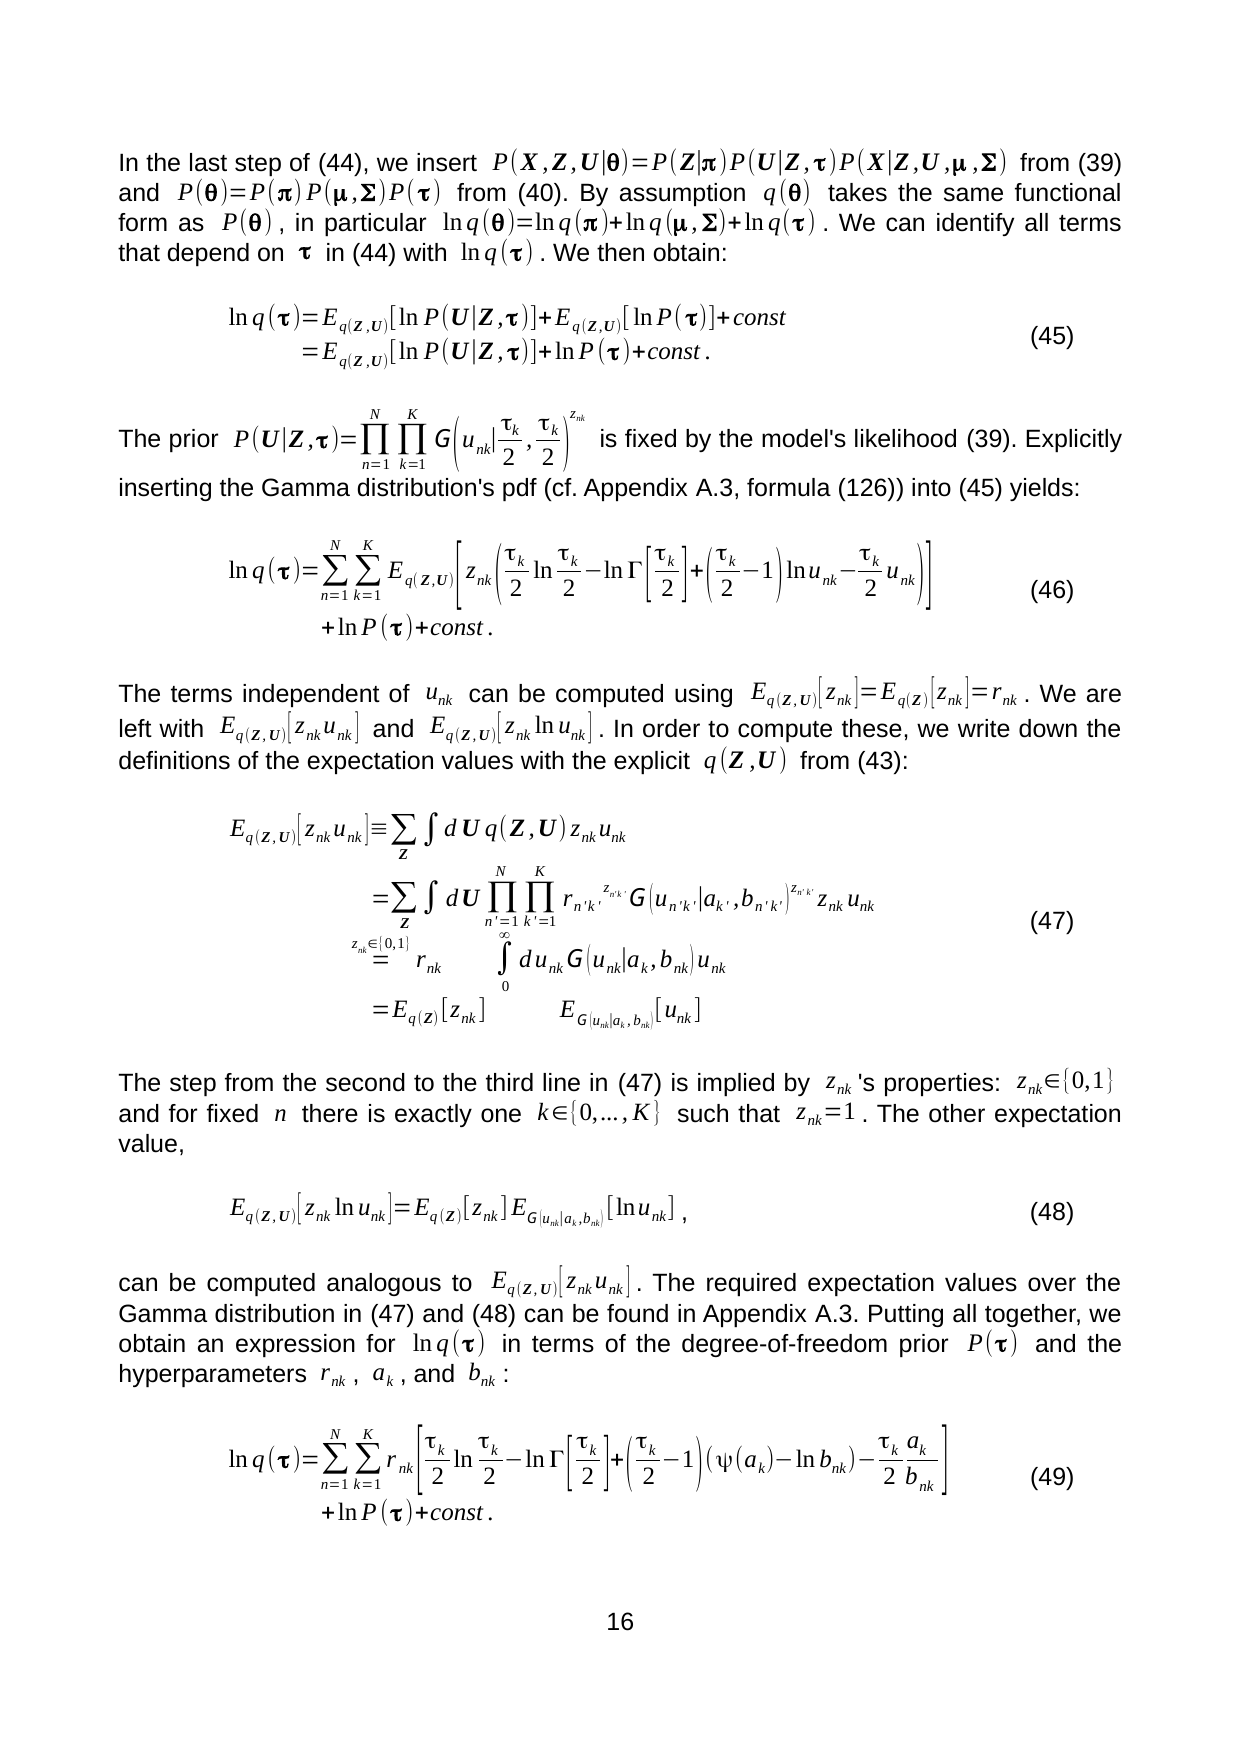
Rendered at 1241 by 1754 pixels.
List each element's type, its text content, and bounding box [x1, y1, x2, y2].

table_header [217, 531, 1024, 647]
table_header [118, 531, 217, 647]
text The step from the second to the third line in (47) is implied by 's properties: and for fixed there is exactly one such that . The other expectation value, [118, 1066, 1122, 1158]
table_header (47) [1024, 804, 1123, 1037]
table_header , [216, 1187, 1024, 1236]
text In the last step of (44), we insert from (39) and from (40). By assumption takes the same functional form as , in particular . We can identify all terms that depend on in (44) with . We then obtain: [118, 147, 1122, 267]
table_header [217, 296, 1024, 375]
table_header (46) [1024, 531, 1123, 647]
text The terms independent of can be computed using . We are left with and . In order to compute these, we write down the definitions of the expectation values with the explicit from (43): [118, 676, 1122, 775]
table_header [118, 296, 217, 375]
table_header (45) [1024, 296, 1123, 375]
table_header [118, 804, 216, 1037]
table_header [217, 1418, 1024, 1534]
table_header [216, 804, 1024, 1037]
text The prior is fixed by the model's likelihood (39). Explicitly inserting the Gamma distribution's pdf (cf. Appendix A.3, formula (126)) into (45) yields: [118, 404, 1122, 502]
table_header (48) [1024, 1187, 1123, 1236]
text can be computed analogous to . The required expectation values over the Gamma distribution in (47) and (48) can be found in Appendix A.3. Putting all together, we obtain an expression for in terms of the degree-of-freedom prior and the hyperparameters , , and : [118, 1264, 1122, 1389]
table_header [118, 1418, 217, 1534]
table_header (49) [1024, 1418, 1123, 1534]
table_header [118, 1187, 216, 1236]
